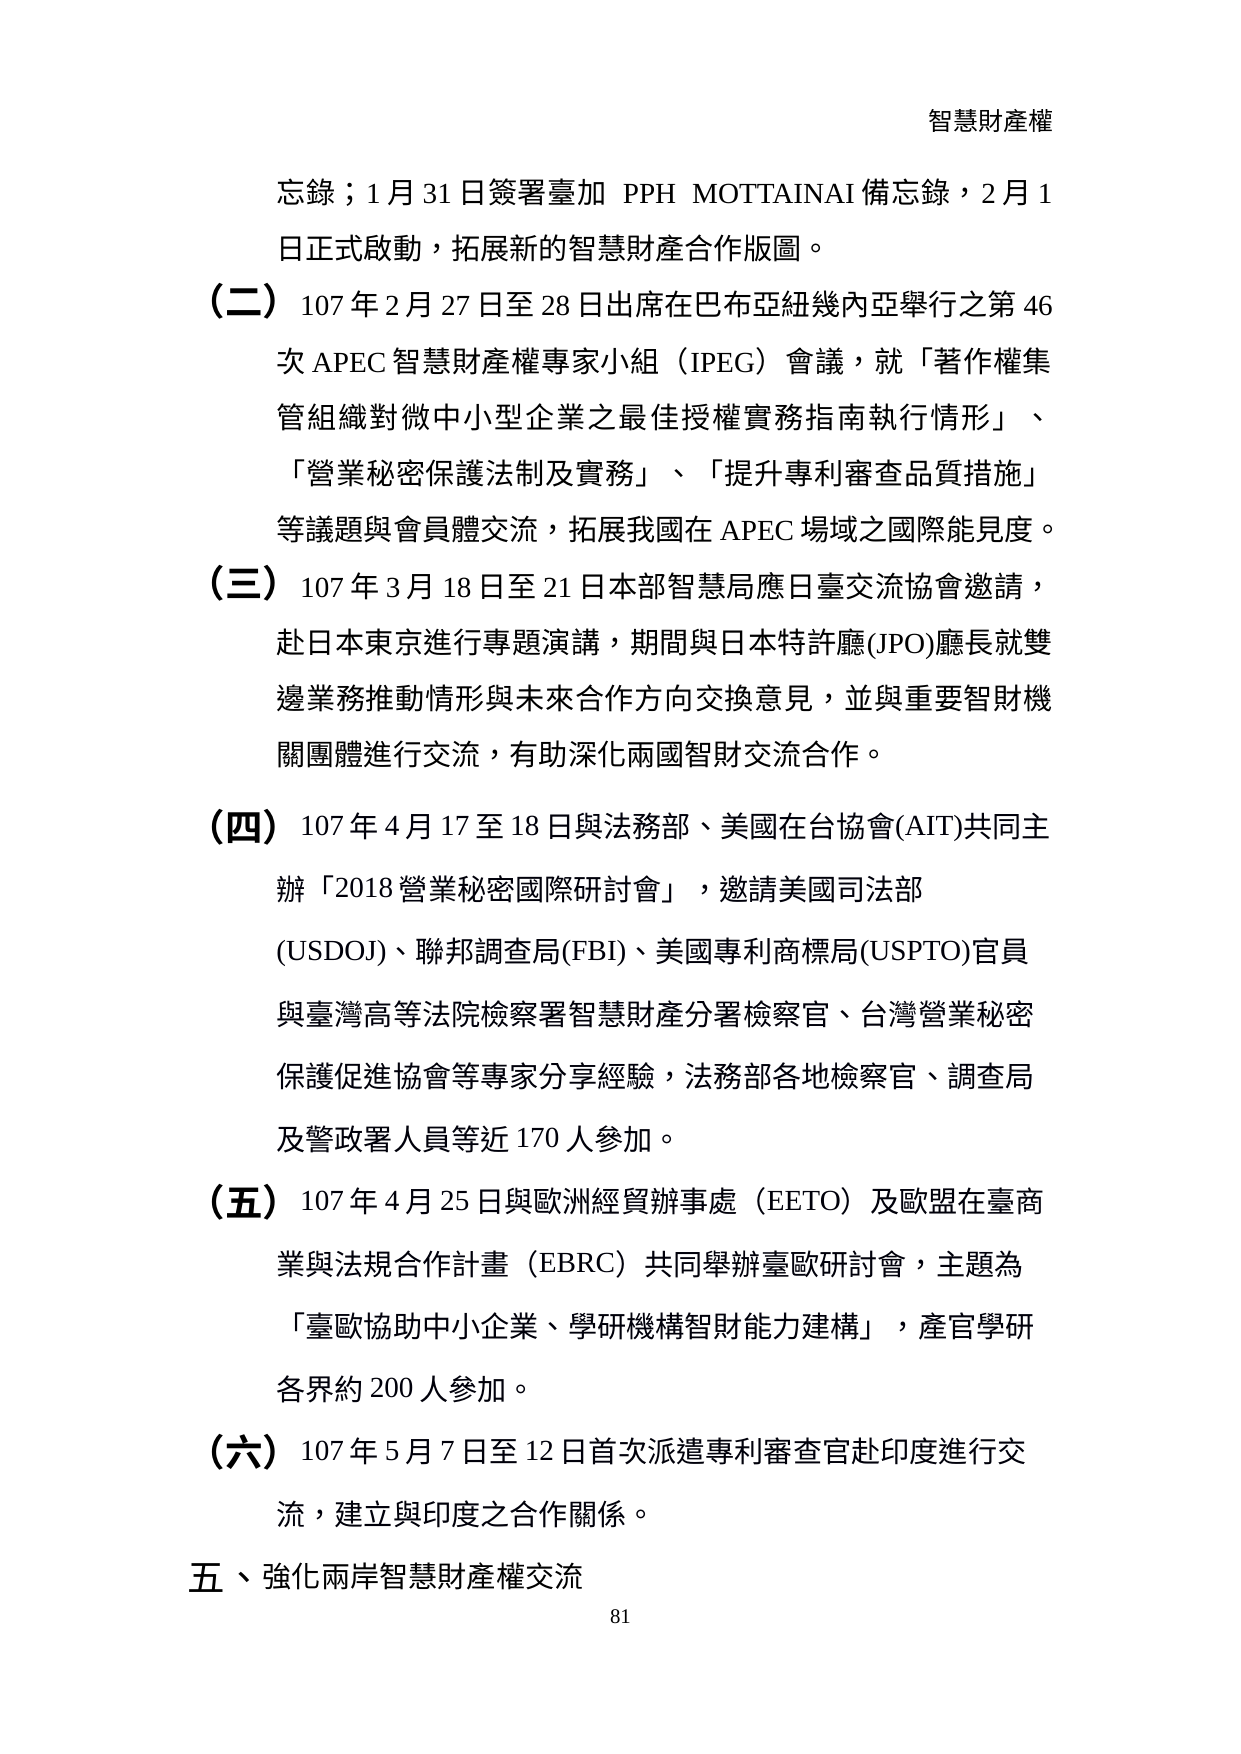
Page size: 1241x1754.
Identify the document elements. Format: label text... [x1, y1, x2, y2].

list 強化兩岸智慧財產權交流 [187, 1533, 1053, 1596]
list 107年5月7日至12日首次派遣專利審查官赴印度進行交流，建立與印度之合作關係。 [187, 1408, 1053, 1533]
list 107年2月27日至28日出席在巴布亞紐幾內亞舉行之第46次APEC智慧財產權專家小組（IPEG）會議，就「著作權集管組織對微中小型企業之最佳授權實務指南執行情形」、「營業秘密保護法制及實務」、「提升專利審查品質措施」等議題與會員體交流，拓展我國在APEC場域之國際能見度。 [187, 271, 1053, 552]
list 107年3月18日至21日本部智慧局應日臺交流協會邀請，赴日本東京進行專題演講，期間與日本特許廳(JPO)廳長就雙邊業務推動情形與未來合作方向交換意見，並與重要智財機關團體進行交流，有助深化兩國智財交流合作。 [187, 552, 1053, 777]
list 忘錄；1月31日簽署臺加 PPH MOTTAINAI備忘錄，2月1日正式啟動，拓展新的智慧財產合作版圖。 [187, 158, 1053, 271]
list 107年4月25日與歐洲經貿辦事處（EETO）及歐盟在臺商業與法規合作計畫（EBRC）共同舉辦臺歐研討會，主題為「臺歐協助中小企業、學研機構智財能力建構」，產官學研各界約200人參加。 [187, 1158, 1053, 1408]
list 107年4月17至18日與法務部、美國在台協會(AIT)共同主辦「2018營業秘密國際研討會」，邀請美國司法部(USDOJ)、聯邦調查局(FBI)、美國專利商標局(USPTO)官員與臺灣高等法院檢察署智慧財產分署檢察官、台灣營業秘密保護促進協會等專家分享經驗，法務部各地檢察官、調查局及警政署人員等近170人參加。 [187, 783, 1053, 1158]
